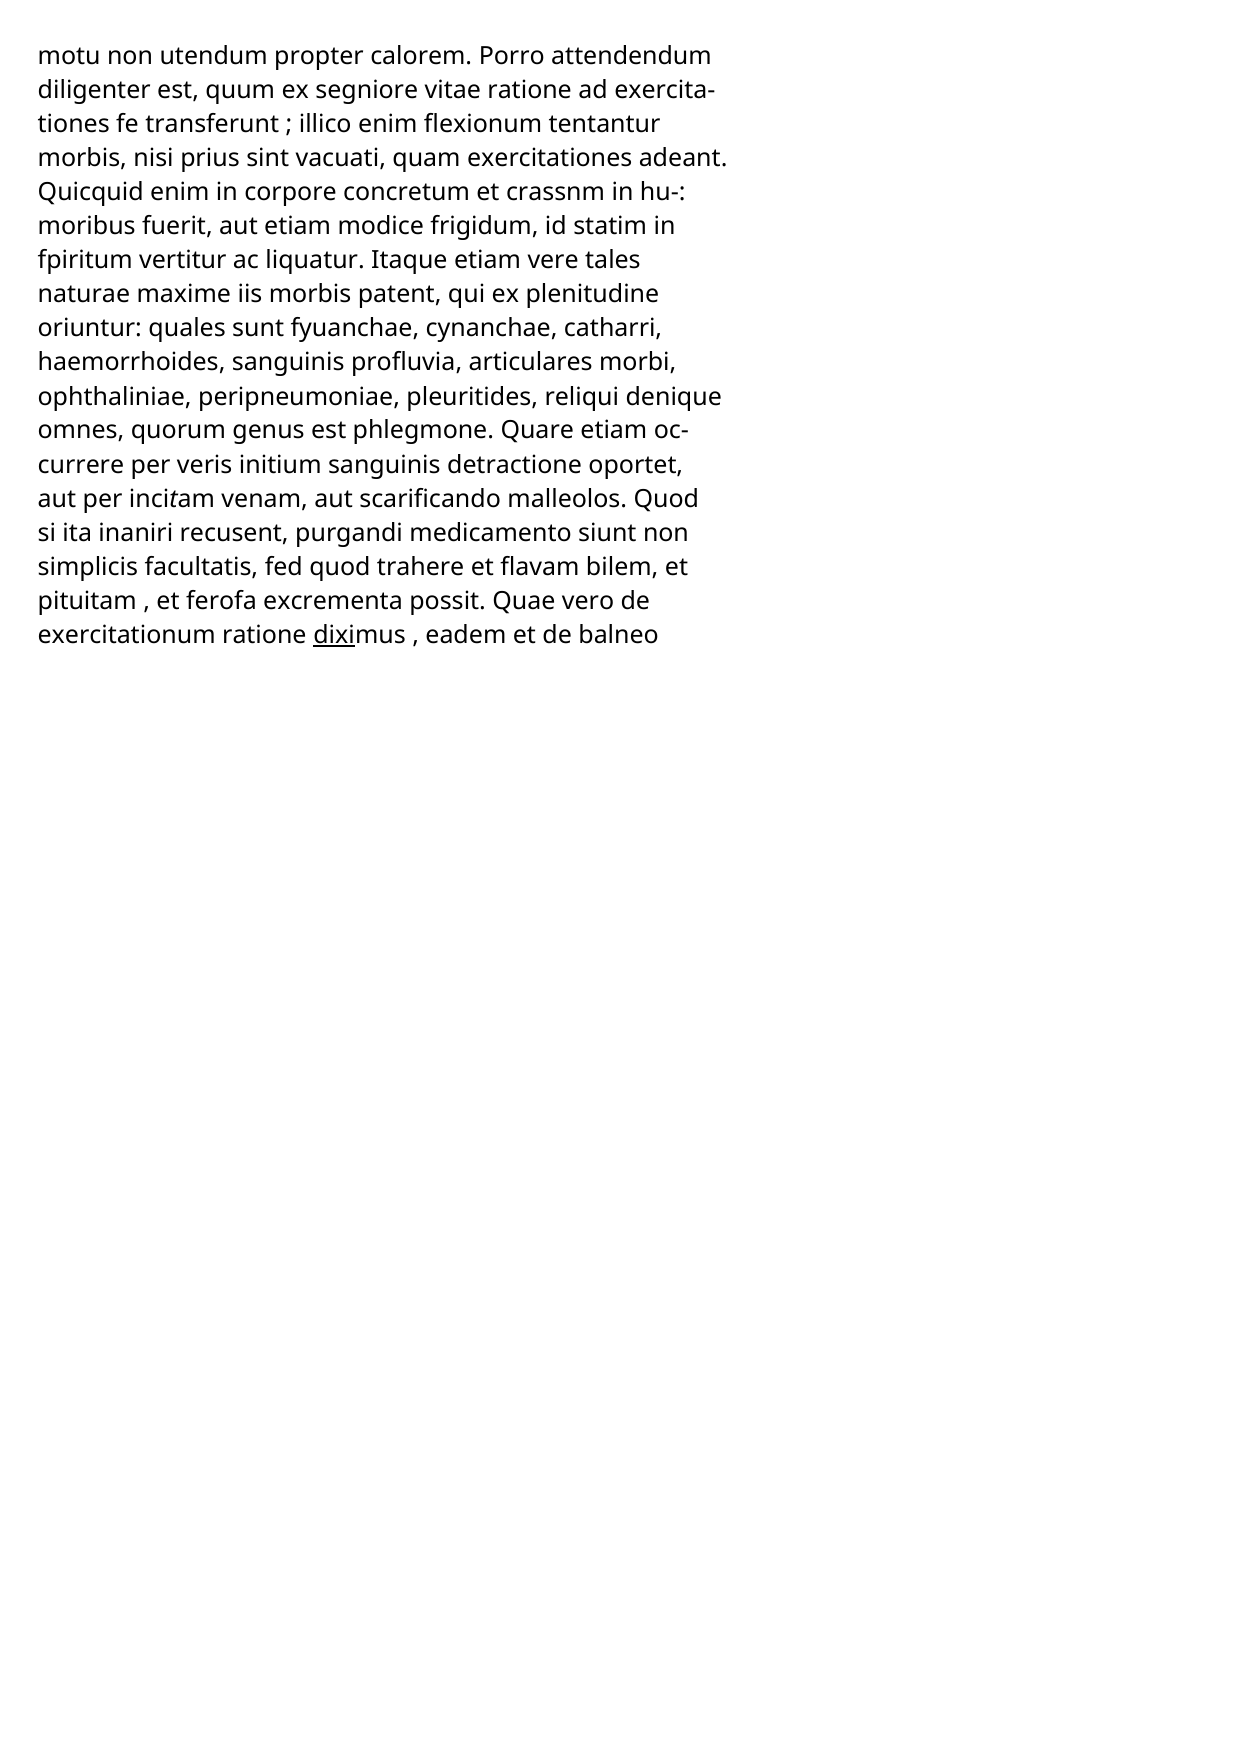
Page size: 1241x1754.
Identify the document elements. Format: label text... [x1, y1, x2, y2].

text motu non utendum propter calorem. Porro attendendum diligenter est, quum ex segniore vitae ratione ad exercita- tiones fe transferunt ; illico enim flexionum tentantur morbis, nisi prius sint vacuati, quam exercitationes adeant. Quicquid enim in corpore concretum et crassnm in hu-: moribus fuerit, aut etiam modice frigidum, id statim in fpiritum vertitur ac liquatur. Itaque etiam vere tales naturae maxime iis morbis patent, qui ex plenitudine oriuntur: quales sunt fyuanchae, cynanchae, catharri, haemorrhoides, sanguinis profluvia, articulares morbi, ophthaliniae, peripneumoniae, pleuritides, reliqui denique omnes, quorum genus est phlegmone. Quare etiam oc- currere per veris initium sanguinis detractione oportet, aut per incitam venam, aut scarificando malleolos. Quod si ita inaniri recusent, purgandi medicamento siunt non simplicis facultatis, fed quod trahere et flavam bilem, et pituitam , et ferofa excrementa possit. Quae vero de exercitationum ratione diximus , eadem et de balneo [37, 37, 1203, 651]
